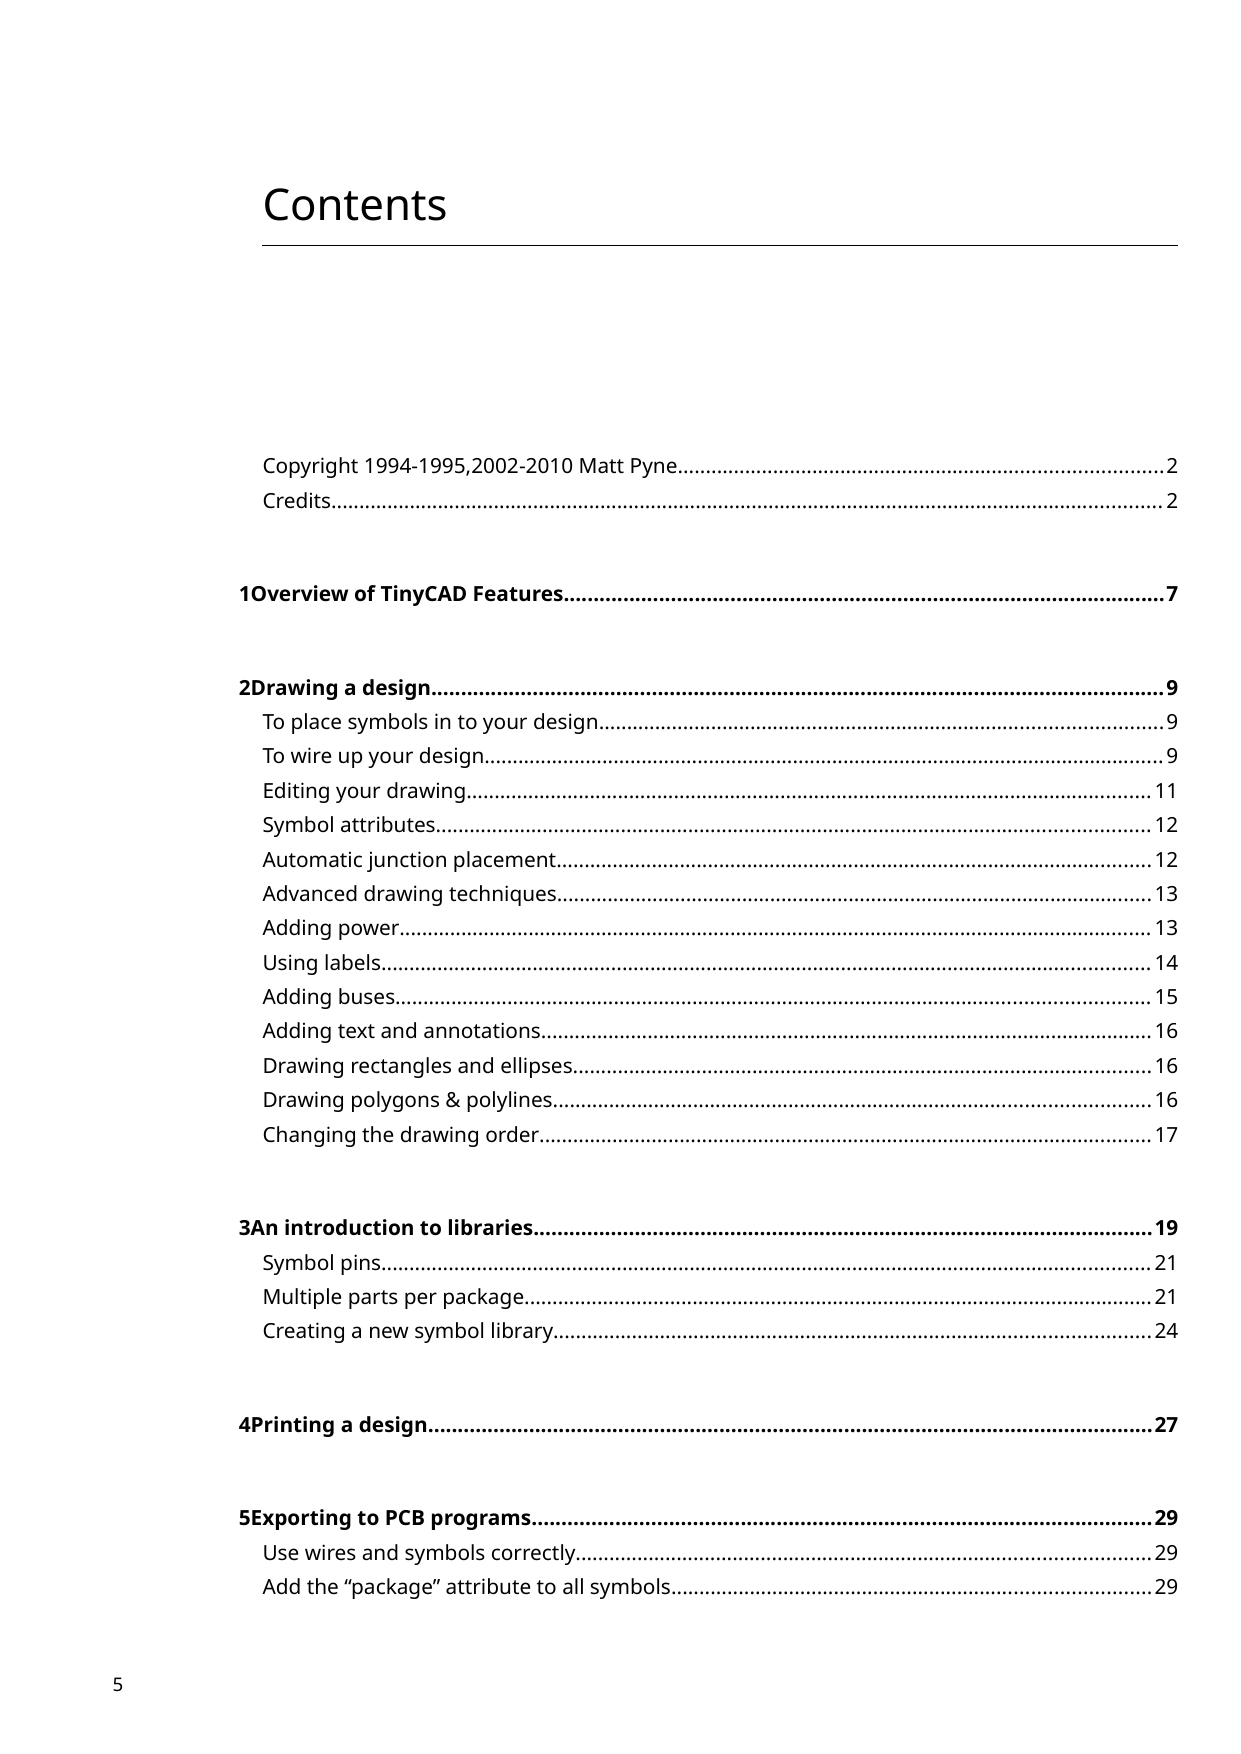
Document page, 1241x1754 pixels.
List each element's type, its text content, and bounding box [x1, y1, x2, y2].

text Drawing polygons & polylines 16 [262, 1085, 1178, 1114]
text 1Overview of TinyCAD Features 7 [238, 579, 1178, 608]
text 5Exporting to PCB programs 29 [238, 1503, 1178, 1532]
text Symbol attributes 12 [262, 810, 1178, 839]
text Credits 2 [262, 486, 1178, 514]
text Advanced drawing techniques 13 [262, 879, 1178, 908]
text Creating a new symbol library 24 [262, 1316, 1178, 1345]
text Adding text and annotations 16 [262, 1017, 1178, 1045]
text Copyright 1994-1995,2002-2010 Matt Pyne. 2 [262, 452, 1178, 480]
text Add the “package” attribute to all symbols 29 [262, 1572, 1178, 1600]
text Drawing rectangles and ellipses 16 [262, 1051, 1178, 1079]
text To place symbols in to your design 9 [262, 707, 1178, 736]
text 4Printing a design 27 [238, 1410, 1178, 1438]
text Editing your drawing 11 [262, 776, 1178, 804]
text Adding buses 15 [262, 982, 1178, 1011]
text Automatic junction placement 12 [262, 845, 1178, 873]
text 2Drawing a design 9 [238, 673, 1178, 701]
text To wire up your design 9 [262, 742, 1178, 770]
subtitle Contents [262, 174, 1178, 245]
text Multiple parts per package 21 [262, 1282, 1178, 1310]
text Use wires and symbols correctly 29 [262, 1538, 1178, 1566]
text Using labels 14 [262, 948, 1178, 976]
text Adding power 13 [262, 913, 1178, 942]
text Symbol pins 21 [262, 1248, 1178, 1276]
text 3An introduction to libraries 19 [238, 1213, 1178, 1242]
text Changing the drawing order 17 [262, 1120, 1178, 1148]
